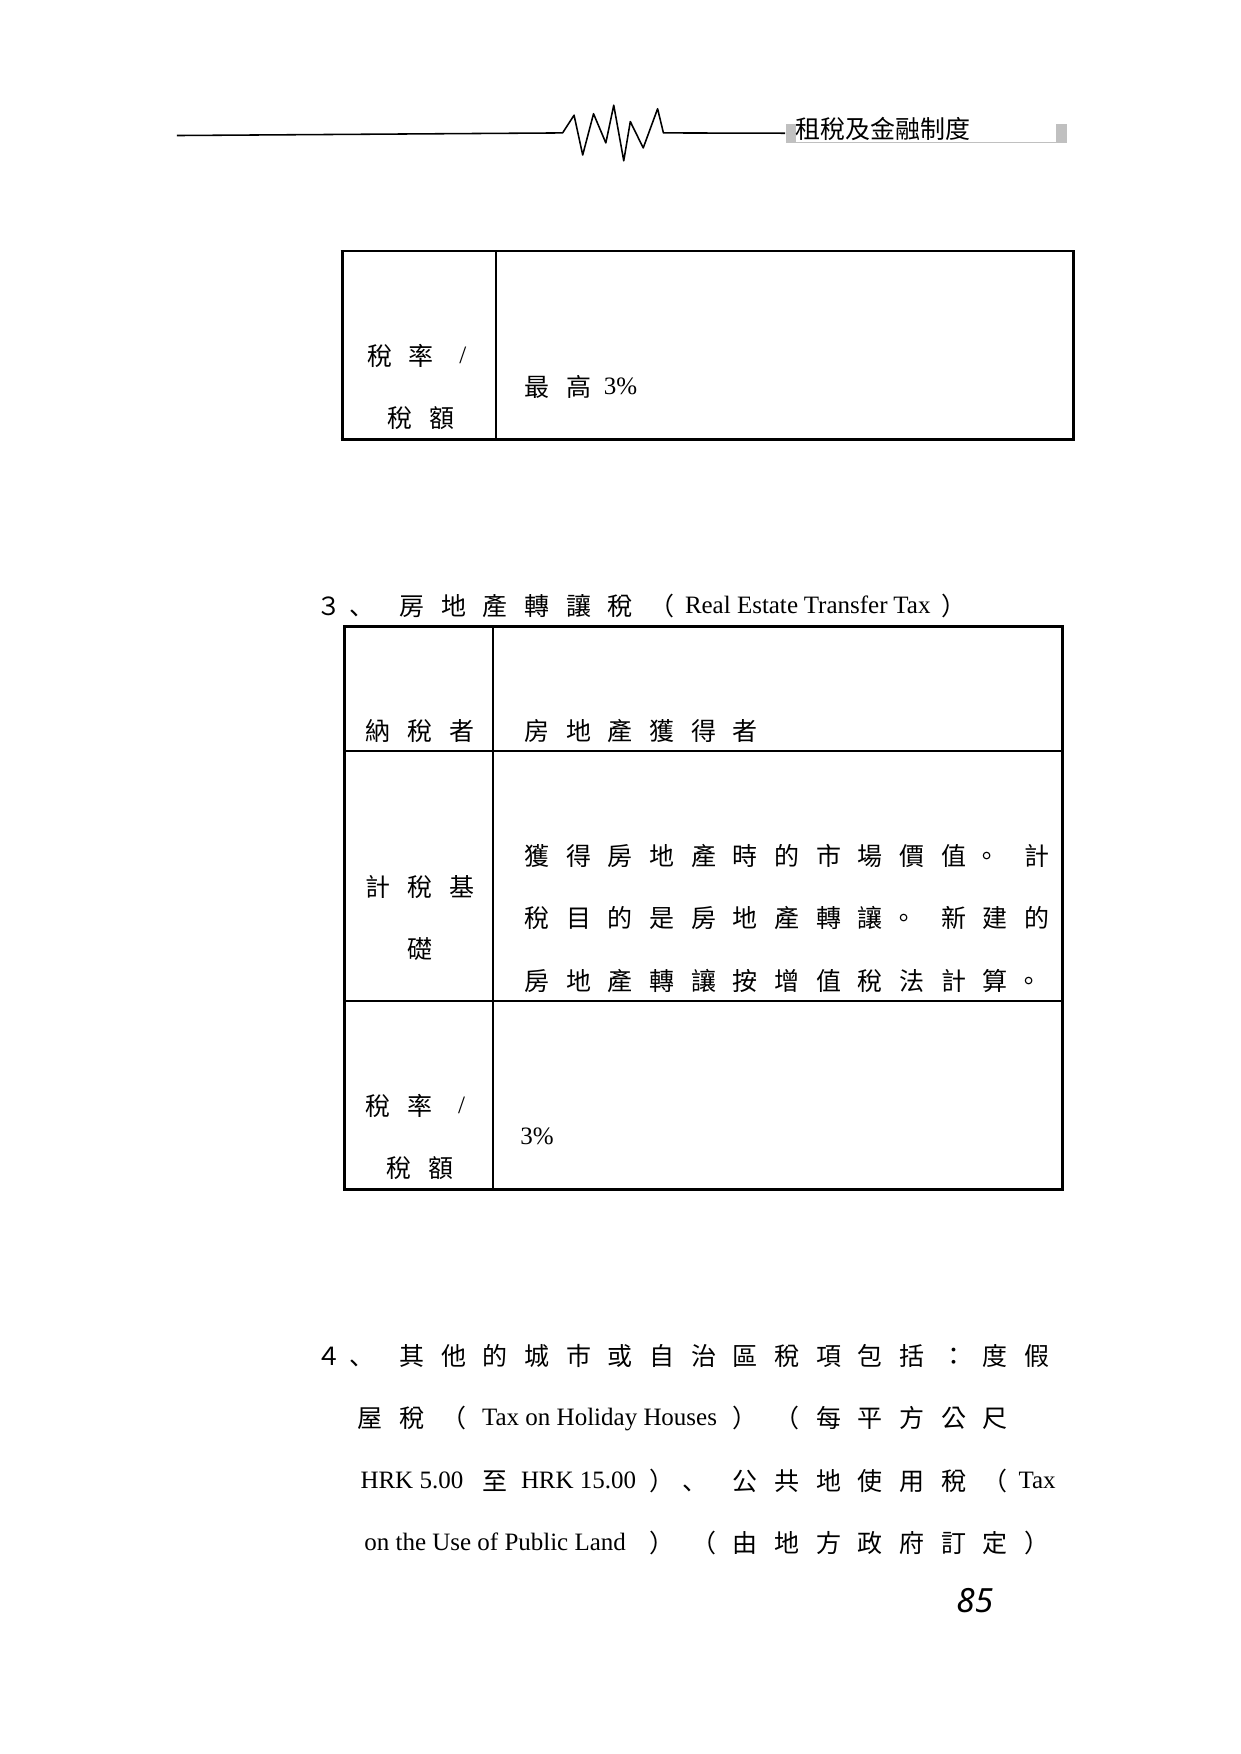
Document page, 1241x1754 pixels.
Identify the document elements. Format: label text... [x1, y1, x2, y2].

table_cell 計稅基礎 [346, 752, 492, 1000]
table_cell 3% [494, 1002, 1061, 1188]
table_header 納稅者 [346, 628, 492, 750]
text ４、其他的城市或自治區稅項包括：度假屋稅（Tax on Holiday Houses）（每平方公尺HRK 5.00至HRK 15.00）、公共地使用稅（Tax on the Use of Public Land）（由地方政府訂定） [281, 1313, 1058, 1563]
table_header 房地產獲得者 [494, 628, 1061, 750]
text ３、房地產轉讓稅（Real Estate Transfer Tax） [281, 563, 1058, 625]
table_cell 獲得房地產時的市場價值。計稅目的是房地產轉讓。新建的房地產轉讓按增值稅法計算。 [494, 752, 1061, 1000]
table_cell 稅率/稅額 [346, 1002, 492, 1188]
table_cell 稅率/稅額 [344, 252, 495, 438]
table_cell 最高3% [497, 252, 1072, 438]
